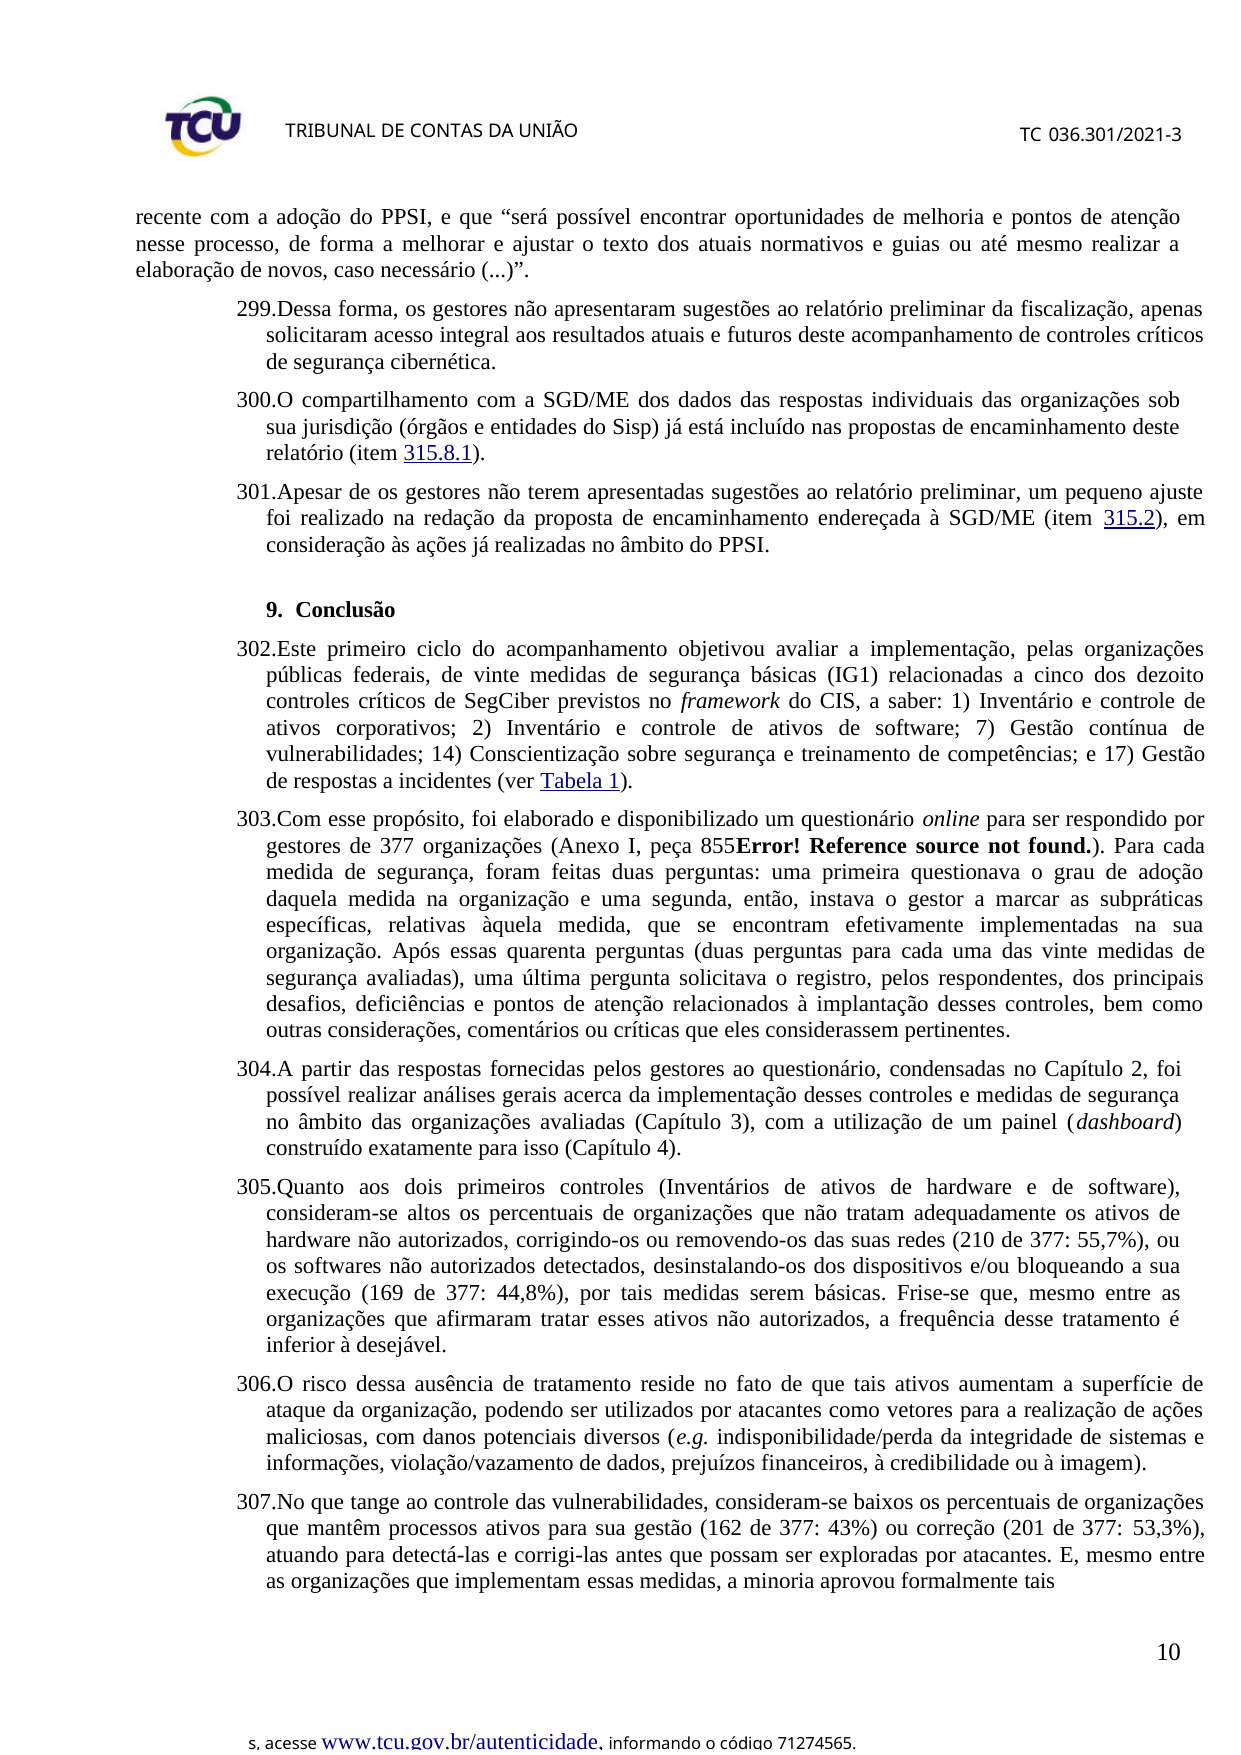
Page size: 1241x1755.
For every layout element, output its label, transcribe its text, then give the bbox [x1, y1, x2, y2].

list O compartilhamento com a SGD/ME dos dados das respostas individuais das organizações sob sua jurisdição (órgãos e entidades do Sisp) já está incluído nas propostas de encaminhamento deste relatório (item 315.8.1). [236, 387, 1182, 466]
list Este primeiro ciclo do acompanhamento objetivou avaliar a implementação, pelas organizações públicas federais, de vinte medidas de segurança básicas (IG1) relacionadas a cinco dos dezoito controles críticos de SegCiber previstos no framework do CIS, a saber: 1) Inventário e controle de ativos corporativos; 2) Inventário e controle de ativos de software; 7) Gestão contínua de vulnerabilidades; 14) Conscientização sobre segurança e treinamento de competências; e 17) Gestão de respostas a incidentes (ver Tabela 1). [236, 635, 1205, 793]
list A partir das respostas fornecidas pelos gestores ao questionário, condensadas no Capítulo 2, foi possível realizar análises gerais acerca da implementação desses controles e medidas de segurança no âmbito das organizações avaliadas (Capítulo 3), com a utilização de um painel (dashboard) construído exatamente para isso (Capítulo 4). [236, 1055, 1182, 1161]
subtitle Conclusão [266, 596, 1205, 622]
list Dessa forma, os gestores não apresentaram sugestões ao relatório preliminar da fiscalização, apenas solicitaram acesso integral aos resultados atuais e futuros deste acompanhamento de controles críticos de segurança cibernética. [236, 295, 1205, 374]
text recente com a adoção do PPSI, e que “será possível encontrar oportunidades de melhoria e pontos de atenção nesse processo, de forma a melhorar e ajustar o texto dos atuais normativos e guias ou até mesmo realizar a elaboração de novos, caso necessário (...)”. [135, 203, 1182, 282]
list No que tange ao controle das vulnerabilidades, consideram-se baixos os percentuais de organizações que mantêm processos ativos para sua gestão (162 de 377: 43%) ou correção (201 de 377: 53,3%), atuando para detectá-las e corrigi-las antes que possam ser exploradas por atacantes. E, mesmo entre as organizações que implementam essas medidas, a minoria aprovou formalmente tais [236, 1488, 1205, 1593]
list Com esse propósito, foi elaborado e disponibilizado um questionário online para ser respondido por gestores de 377 organizações (Anexo I, peça 855Error! Reference source not found.). Para cada medida de segurança, foram feitas duas perguntas: uma primeira questionava o grau de adoção daquela medida na organização e uma segunda, então, instava o gestor a marcar as subpráticas específicas, relativas àquela medida, que se encontram efetivamente implementadas na sua organização. Após essas quarenta perguntas (duas perguntas para cada uma das vinte medidas de segurança avaliadas), uma última pergunta solicitava o registro, pelos respondentes, dos principais desafios, deficiências e pontos de atenção relacionados à implantação desses controles, bem como outras considerações, comentários ou críticas que eles considerassem pertinentes. [236, 806, 1205, 1043]
list O risco dessa ausência de tratamento reside no fato de que tais ativos aumentam a superfície de ataque da organização, podendo ser utilizados por atacantes como vetores para a realização de ações maliciosas, com danos potenciais diversos (e.g. indisponibilidade/perda da integridade de sistemas e informações, violação/vazamento de dados, prejuízos financeiros, à credibilidade ou à imagem). [236, 1370, 1205, 1476]
list Apesar de os gestores não terem apresentadas sugestões ao relatório preliminar, um pequeno ajuste foi realizado na redação da proposta de encaminhamento endereçada à SGD/ME (item 315.2), em consideração às ações já realizadas no âmbito do PPSI. [236, 478, 1205, 557]
list Quanto aos dois primeiros controles (Inventários de ativos de hardware e de software), consideram-se altos os percentuais de organizações que não tratam adequadamente os ativos de hardware não autorizados, corrigindo-os ou removendo-os das suas redes (210 de 377: 55,7%), ou os softwares não autorizados detectados, desinstalando-os dos dispositivos e/ou bloqueando a sua execução (169 de 377: 44,8%), por tais medidas serem básicas. Frise-se que, mesmo entre as organizações que afirmaram tratar esses ativos não autorizados, a frequência desse tratamento é inferior à desejável. [236, 1173, 1182, 1358]
